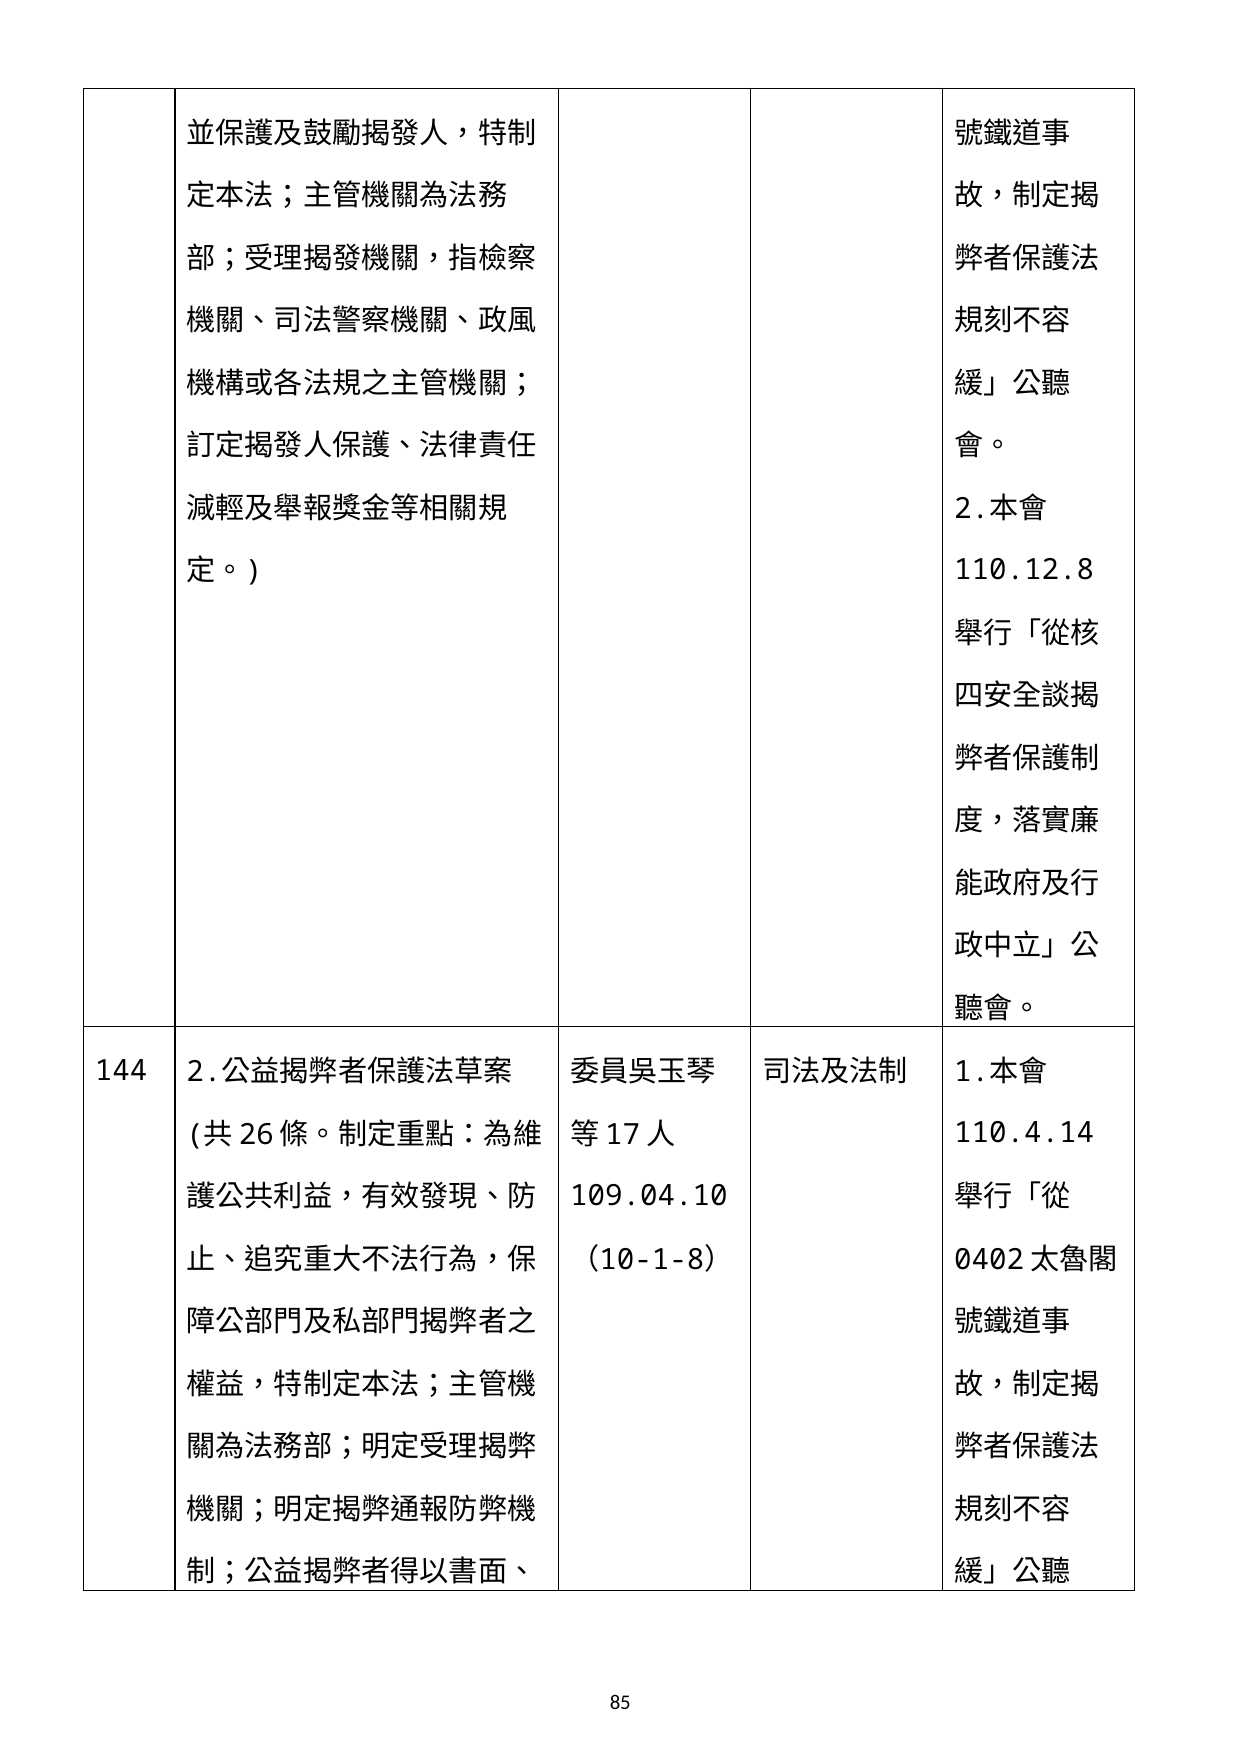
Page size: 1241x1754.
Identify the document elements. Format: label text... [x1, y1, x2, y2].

table_cell 1.本會110.4.14舉行「從0402太魯閣號鐵道事故，制定揭弊者保護法規刻不容緩」公聽 [943, 1027, 1134, 1590]
table_cell [751, 89, 942, 1026]
table_cell [84, 89, 174, 1026]
table_cell 並保護及鼓勵揭發人，特制定本法；主管機關為法務部；受理揭發機關，指檢察機關、司法警察機關、政風機構或各法規之主管機關；訂定揭發人保護、法律責任減輕及舉報獎金等相關規定。) [176, 89, 558, 1026]
table_cell 司法及法制 [751, 1027, 942, 1590]
table_cell 委員吳玉琴等17人 109.04.10 （10-1-8） [559, 1027, 750, 1590]
table_cell 144 [84, 1027, 174, 1590]
table_cell 號鐵道事故，制定揭弊者保護法規刻不容緩」公聽會。 2.本會110.12.8舉行「從核四安全談揭弊者保護制度，落實廉能政府及行政中立」公聽會。 [943, 89, 1134, 1026]
table_cell 2.公益揭弊者保護法草案(共26條。制定重點：為維護公共利益，有效發現、防止、追究重大不法行為，保障公部門及私部門揭弊者之權益，特制定本法；主管機關為法務部；明定受理揭弊機關；明定揭弊通報防弊機制；公益揭弊者得以書面、 [176, 1027, 558, 1590]
table_cell [559, 89, 750, 1026]
